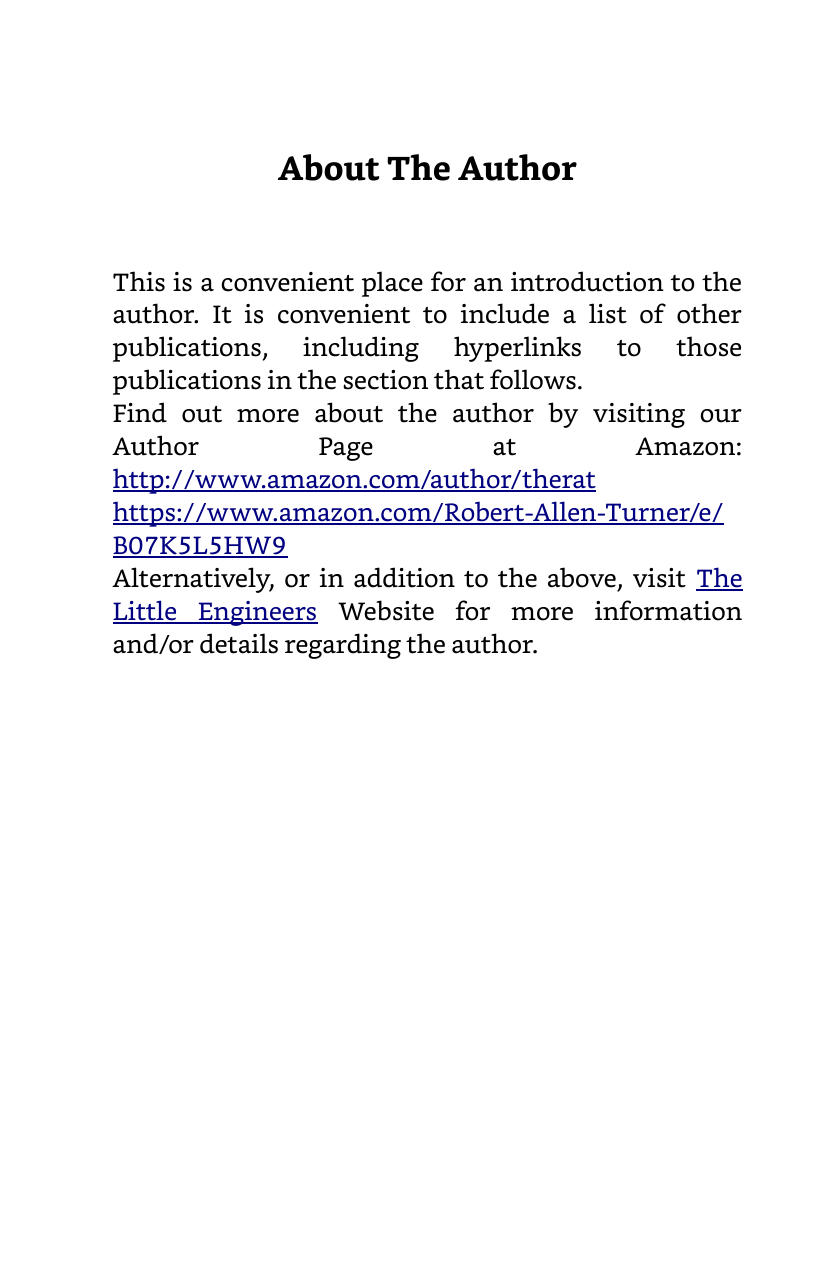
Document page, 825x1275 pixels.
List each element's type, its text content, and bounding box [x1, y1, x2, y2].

subtitle About The Author [112, 146, 742, 189]
text Alternatively, or in addition to the above, visit The Little Engineers Website for more information and/or details regarding the author. [112, 561, 742, 659]
text Find out more about the author by visiting our Author Page at Amazon: http://www.amazon.com/author/therat [112, 396, 742, 495]
text This is a convenient place for an introduction to the author. It is convenient to include a list of other publications, including hyperlinks to those publications in the section that follows. [112, 264, 742, 396]
text https://www.amazon.com/Robert-Allen-Turner/e/B07K5L5HW9 [112, 495, 742, 561]
